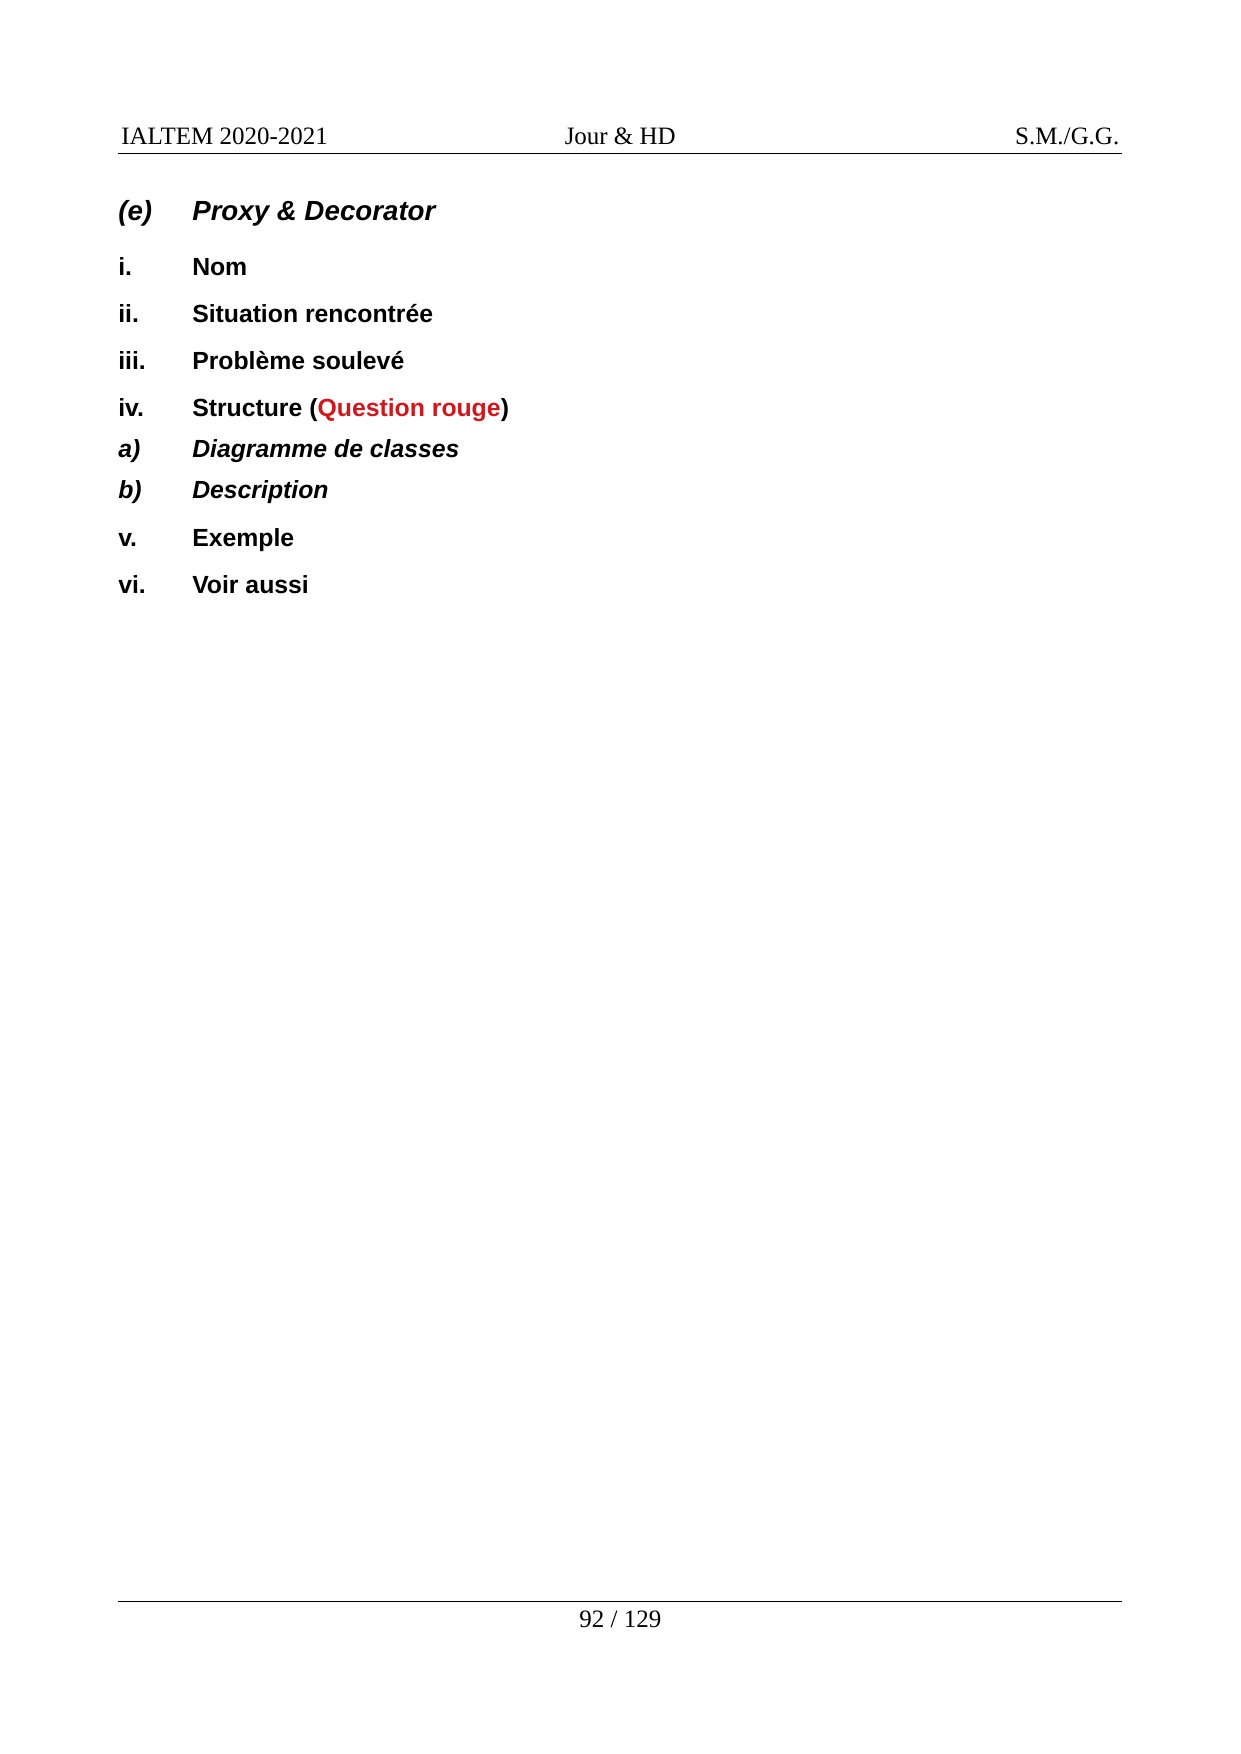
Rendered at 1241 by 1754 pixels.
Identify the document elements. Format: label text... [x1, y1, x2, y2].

subtitle Structure (Question rouge) [118, 393, 1122, 422]
subtitle Voir aussi [118, 570, 1122, 599]
subtitle Nom [118, 252, 1122, 280]
subtitle Problème soulevé [118, 346, 1122, 375]
subtitle Proxy & Decorator [118, 195, 1122, 227]
subtitle Exemple [118, 523, 1122, 551]
subtitle Diagramme de classes [118, 434, 1122, 463]
subtitle Description [118, 476, 1122, 504]
subtitle Situation rencontrée [118, 299, 1122, 327]
